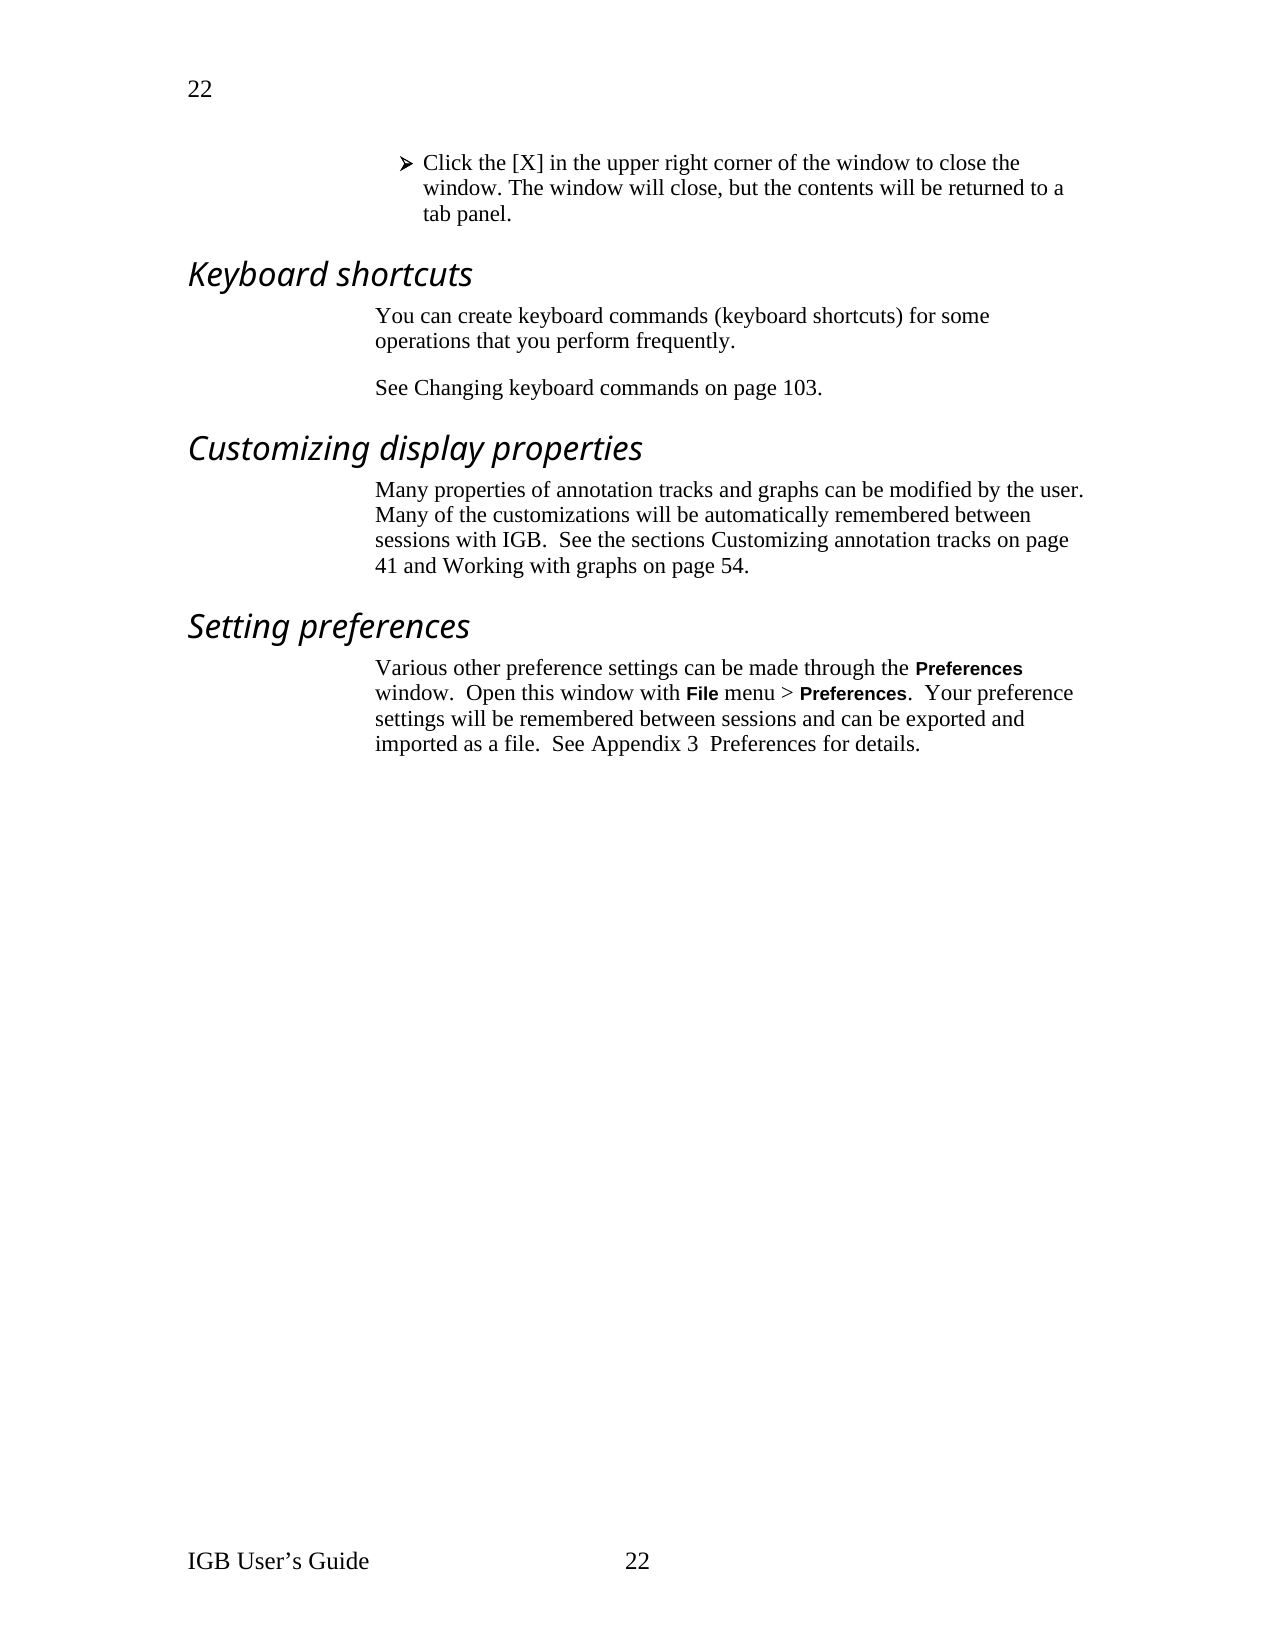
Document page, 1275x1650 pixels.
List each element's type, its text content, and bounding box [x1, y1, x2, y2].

text Various other preference settings can be made through the Preferences window. Open this window with File menu > Preferences. Your preference settings will be remembered between sessions and can be exported and imported as a file. See Appendix 3 Preferences for details. [375, 655, 1087, 757]
list Click the [X] in the upper right corner of the window to close the window. The window will close, but the contents will be returned to a tab panel. [399, 150, 1087, 226]
text See Changing keyboard commands on page 104. [375, 374, 1087, 400]
subtitle Setting preferences [187, 603, 1087, 649]
subtitle Keyboard shortcuts [187, 251, 1087, 297]
text Many properties of annotation tracks and graphs can be modified by the user. Many of the customizations will be automatically remembered between sessions with IGB. See the sections Customizing annotation tracks on page 43 and Working with graphs on page 56. [375, 477, 1087, 578]
text You can create keyboard commands (keyboard shortcuts) for some operations that you perform frequently. [375, 303, 1087, 354]
subtitle Customizing display properties [187, 425, 1087, 470]
